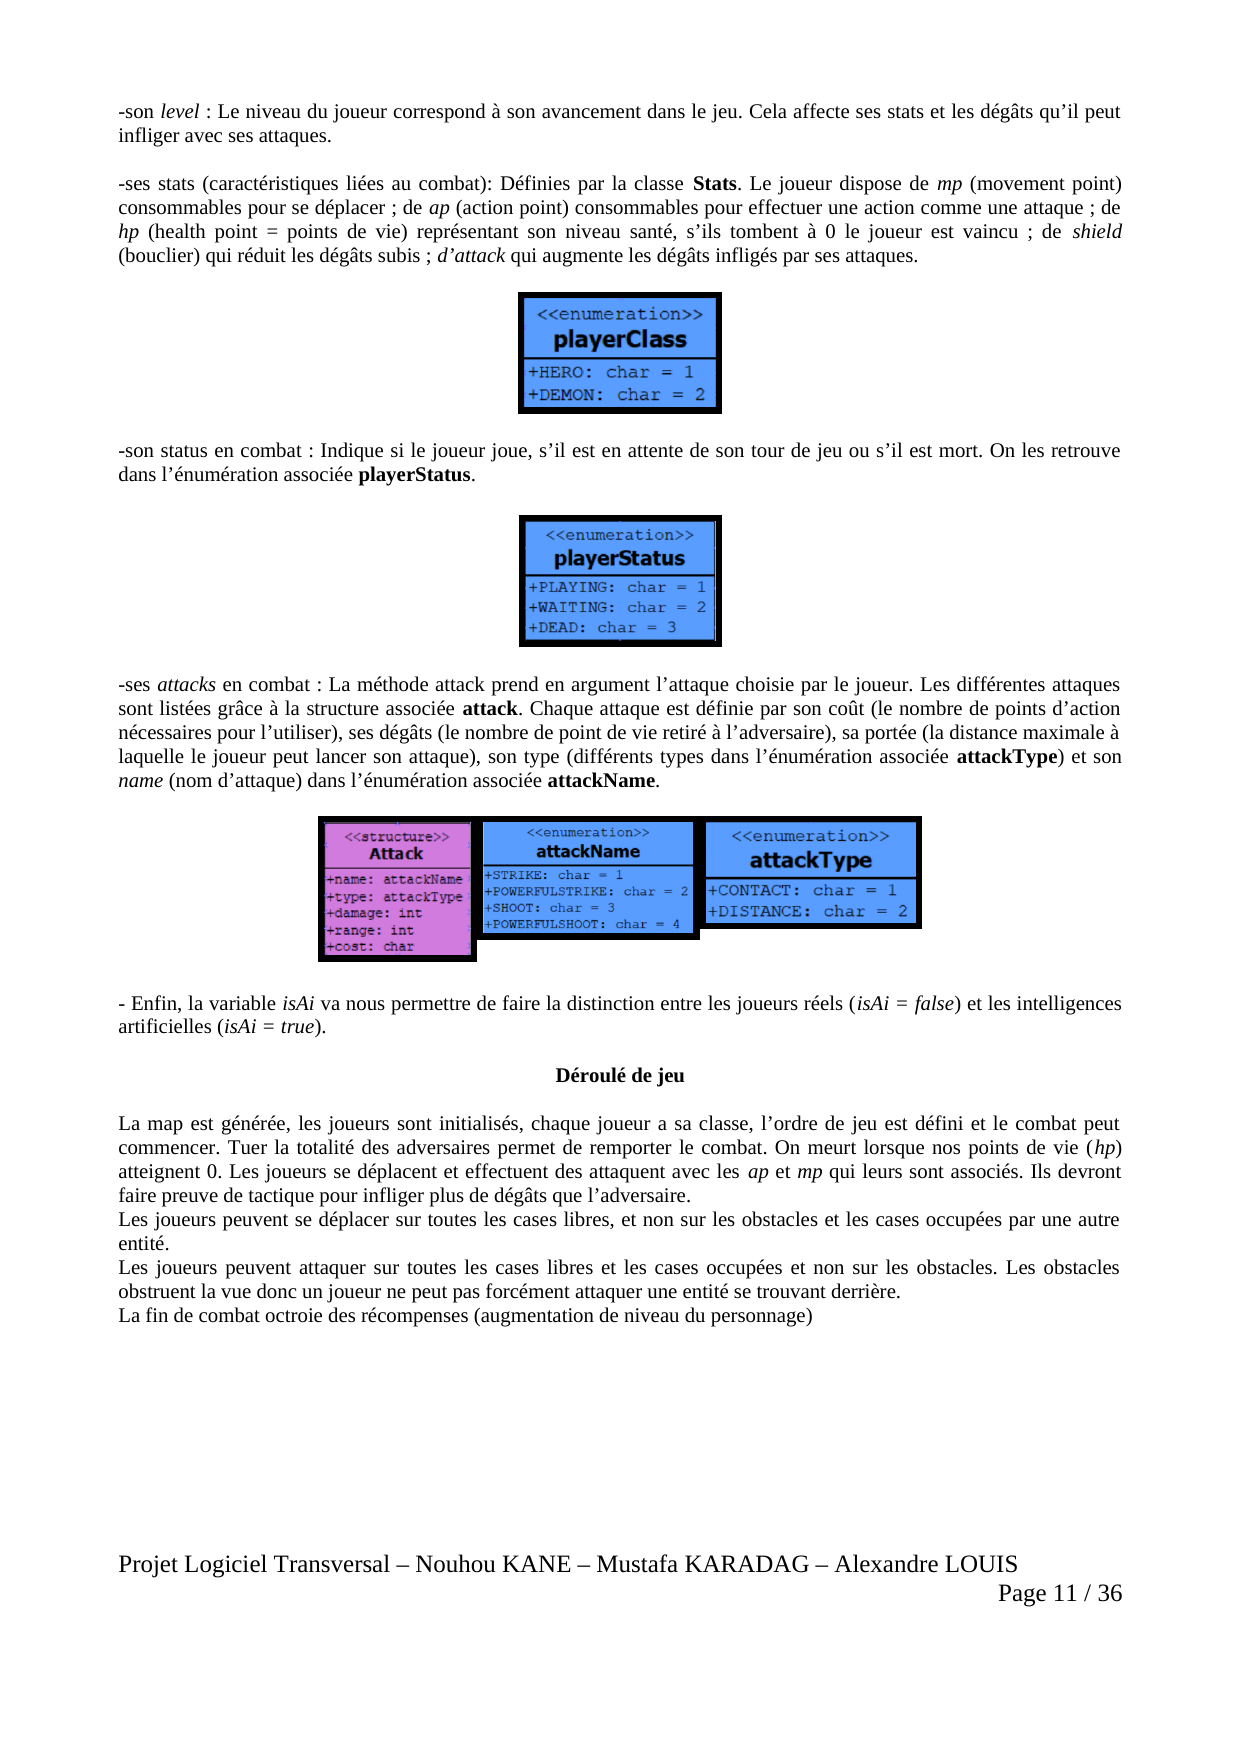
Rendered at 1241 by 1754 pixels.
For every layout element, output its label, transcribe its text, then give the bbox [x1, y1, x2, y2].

text -ses stats (caractéristiques liées au combat): Définies par la classe Stats. Le joueur dispose de mp (movement point) consommables pour se déplacer ; de ap (action point) consommables pour effectuer une action comme une attaque ; de hp (health point = points de vie) représentant son niveau santé, s’ils tombent à 0 le joueur est vaincu ; de shield (bouclier) qui réduit les dégâts subis ; d’attack qui augmente les dégâts infligés par ses attaques. [118, 171, 1122, 267]
text Les joueurs peuvent se déplacer sur toutes les cases libres, et non sur les obstacles et les cases occupées par une autre entité. [118, 1207, 1122, 1255]
text - Enfin, la variable isAi va nous permettre de faire la distinction entre les joueurs réels (isAi = false) et les intelligences artificielles (isAi = true). [118, 990, 1122, 1038]
text La fin de combat octroie des récompenses (augmentation de niveau du personnage) [118, 1303, 1122, 1327]
text -son status en combat : Indique si le joueur joue, s’il est en attente de son tour de jeu ou s’il est mort. On les retrouve dans l’énumération associée playerStatus. [118, 438, 1122, 486]
text Déroulé de jeu [118, 1063, 1122, 1087]
text -ses attacks en combat : La méthode attack prend en argument l’attaque choisie par le joueur. Les différentes attaques sont listées grâce à la structure associée attack. Chaque attaque est définie par son coût (le nombre de points d’action nécessaires pour l’utiliser), ses dégâts (le nombre de point de vie retiré à l’adversaire), sa portée (la distance maximale à laquelle le joueur peut lancer son attaque), son type (différents types dans l’énumération associée attackType) et son name (nom d’attaque) dans l’énumération associée attackName. [118, 672, 1122, 792]
text La map est générée, les joueurs sont initialisés, chaque joueur a sa classe, l’ordre de jeu est défini et le combat peut commencer. Tuer la totalité des adversaires permet de remporter le combat. On meurt lorsque nos points de vie (hp) atteignent 0. Les joueurs se déplacent et effectuent des attaquent avec les ap et mp qui leurs sont associés. Ils devront faire preuve de tactique pour infliger plus de dégâts que l’adversaire. [118, 1111, 1122, 1207]
text Les joueurs peuvent attaquer sur toutes les cases libres et les cases occupées et non sur les obstacles. Les obstacles obstruent la vue donc un joueur ne peut pas forcément attaquer une entité se trouvant derrière. [118, 1255, 1122, 1303]
text -son level : Le niveau du joueur correspond à son avancement dans le jeu. Cela affecte ses stats et les dégâts qu’il peut infliger avec ses attaques. [118, 99, 1122, 147]
